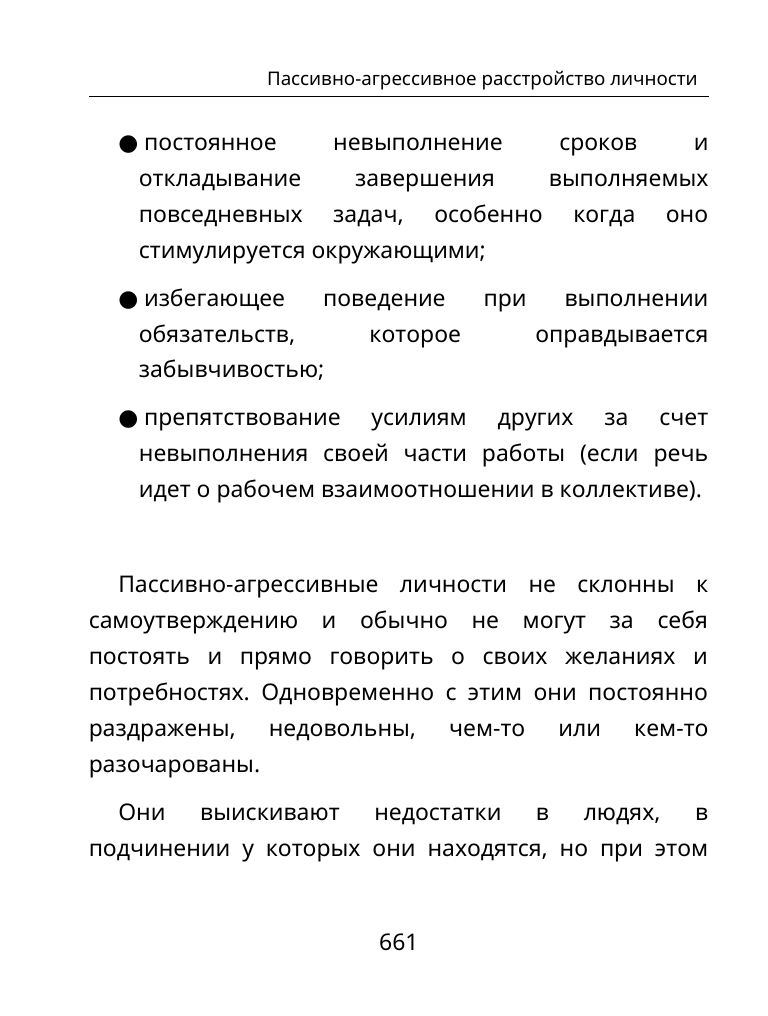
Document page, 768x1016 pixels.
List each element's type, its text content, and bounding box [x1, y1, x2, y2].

list избегающее поведение при выполнении обязательств, которое оправдывается забывчивостью; [118, 282, 709, 385]
text Пассивно-агрессивные личности не склонны к самоутверждению и обычно не могут за себя постоять и прямо говорить о своих желаниях и потребностях. Одновременно с этим они постоянно раздражены, недовольны, чем-то или кем-то разочарованы. [88, 568, 709, 779]
list постоянное невыполнение сроков и откладывание завершения выполняемых повседневных задач, особенно когда оно стимулируется окружающими; [118, 126, 709, 265]
list препятствование усилиям других за счет невыполнения своей части работы (если речь идет о рабочем взаимоотношении в коллективе). [118, 401, 709, 504]
text Они выискивают недостатки в людях, в подчинении у которых они находятся, но при этом [88, 796, 709, 863]
